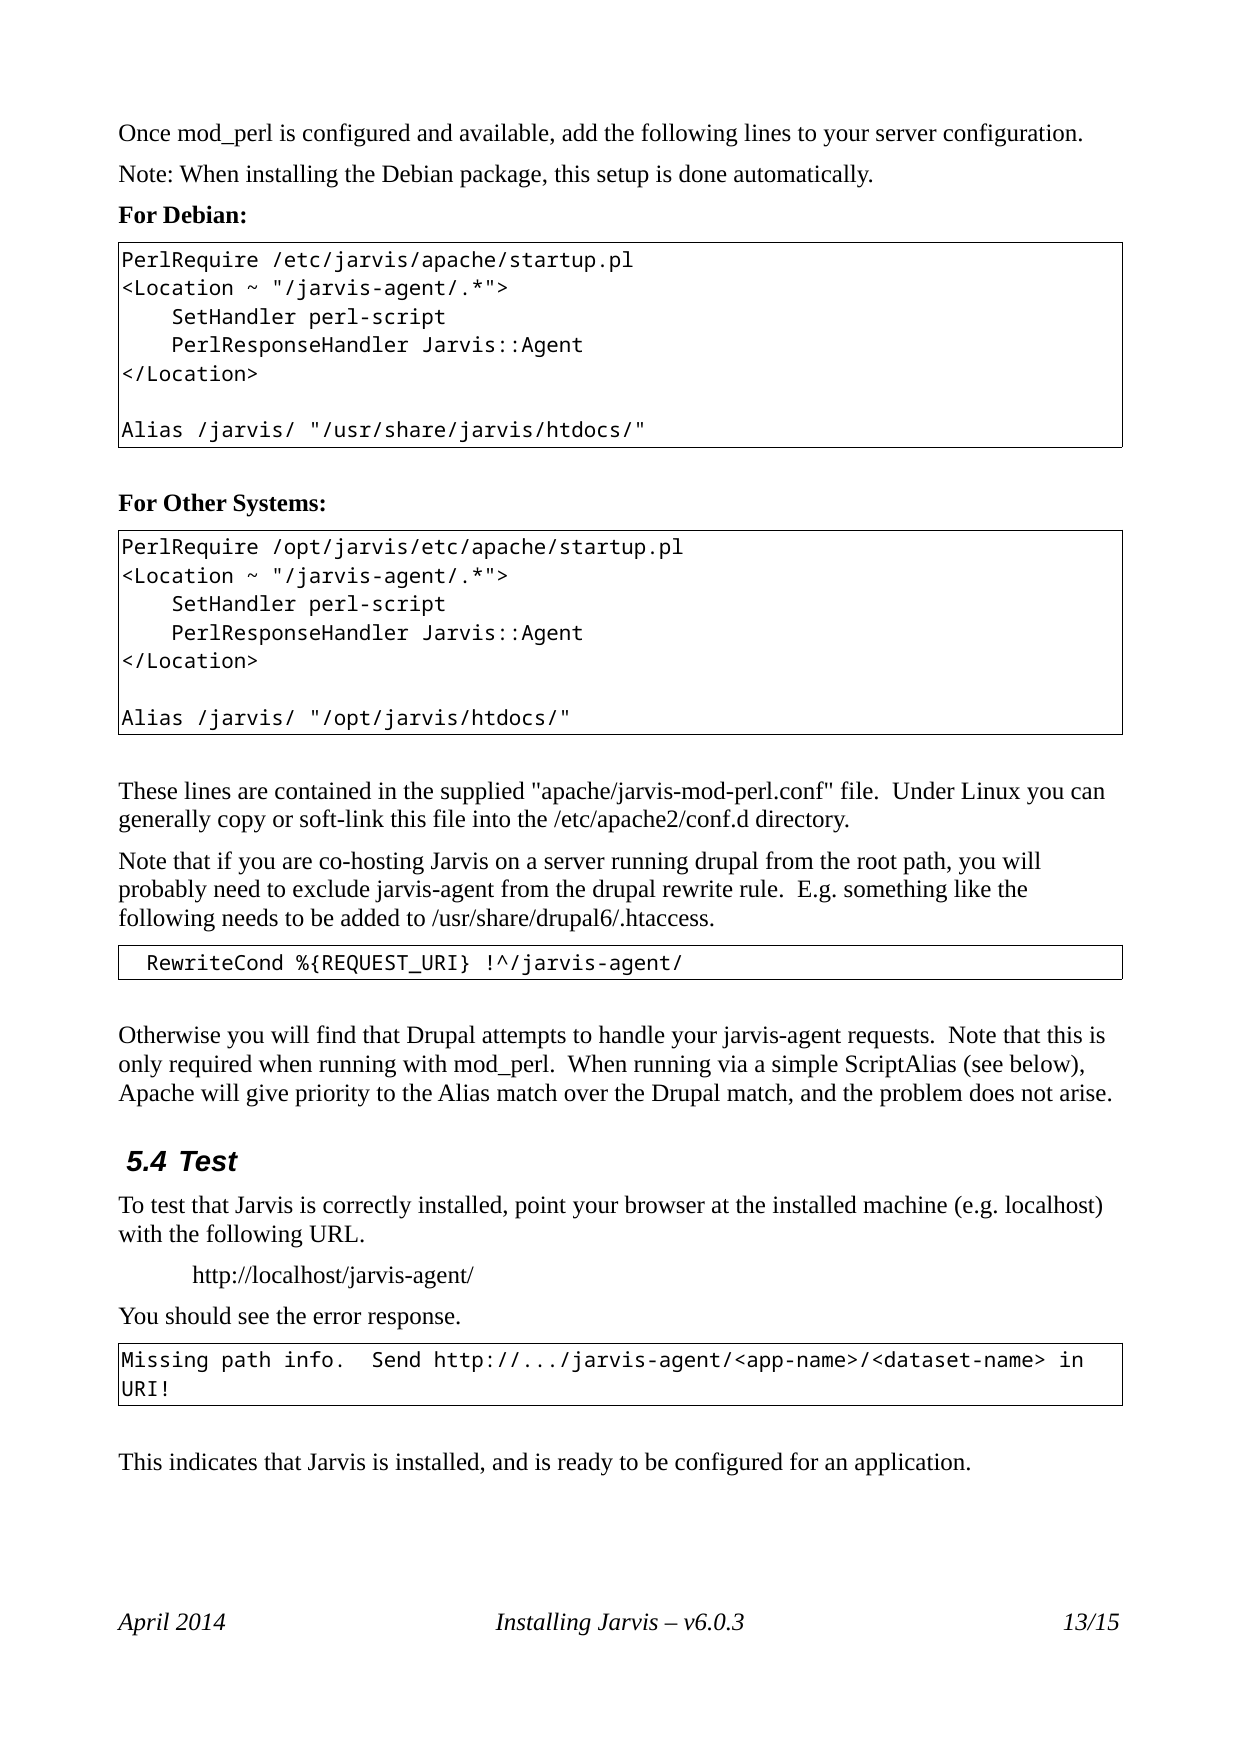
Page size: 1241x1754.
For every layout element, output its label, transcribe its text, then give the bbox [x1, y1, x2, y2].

text </Location> [119, 643, 1122, 675]
text This indicates that Jarvis is installed, and is ready to be configured for an application. [118, 1447, 1122, 1476]
text PerlResponseHandler Jarvis::Agent [119, 327, 1122, 356]
text PerlRequire /opt/jarvis/etc/apache/startup.pl [119, 531, 1122, 558]
subtitle Test [118, 1144, 1122, 1178]
text For Debian: [118, 201, 1122, 229]
text http://localhost/jarvis-agent/ [118, 1260, 1122, 1289]
text Alias /jarvis/ "/opt/jarvis/htdocs/" [119, 700, 1122, 734]
text SetHandler perl-script [119, 299, 1122, 327]
text Note: When installing the Debian package, this setup is done automatically. [118, 159, 1122, 188]
text </Location> [119, 356, 1122, 387]
text <Location ~ "/jarvis-agent/.*"> [119, 558, 1122, 586]
text To test that Jarvis is correctly installed, point your browser at the installed machine (e.g. localhost) with the following URL. [118, 1190, 1122, 1248]
text Note that if you are co-hosting Jarvis on a server running drupal from the root path, you will probably need to exclude jarvis-agent from the drupal rewrite rule. E.g. something like the following needs to be added to /usr/share/drupal6/.htaccess. [118, 846, 1122, 932]
text Once mod_perl is configured and available, add the following lines to your server configuration. [118, 118, 1122, 147]
text You should see the error response. [118, 1301, 1122, 1330]
text PerlResponseHandler Jarvis::Agent [119, 615, 1122, 643]
text SetHandler perl-script [119, 586, 1122, 615]
text For Other Systems: [118, 488, 1122, 517]
text RewriteCond %{REQUEST_URI} !^/jarvis-agent/ [119, 946, 1122, 979]
text PerlRequire /etc/jarvis/apache/startup.pl [119, 243, 1122, 270]
text Missing path info. Send http://.../jarvis-agent/<app-name>/<dataset-name> in URI! [119, 1344, 1122, 1405]
text Alias /jarvis/ "/usr/share/jarvis/htdocs/" [119, 412, 1122, 447]
text <Location ~ "/jarvis-agent/.*"> [119, 270, 1122, 299]
text These lines are contained in the supplied "apache/jarvis-mod-perl.conf" file. Under Linux you can generally copy or soft-link this file into the /etc/apache2/conf.d directory. [118, 776, 1122, 833]
text Otherwise you will find that Drupal attempts to handle your jarvis-agent requests. Note that this is only required when running with mod_perl. When running via a simple ScriptAlias (see below), Apache will give priority to the Alias match over the Drupal match, and the problem does not arise. [118, 1020, 1122, 1107]
